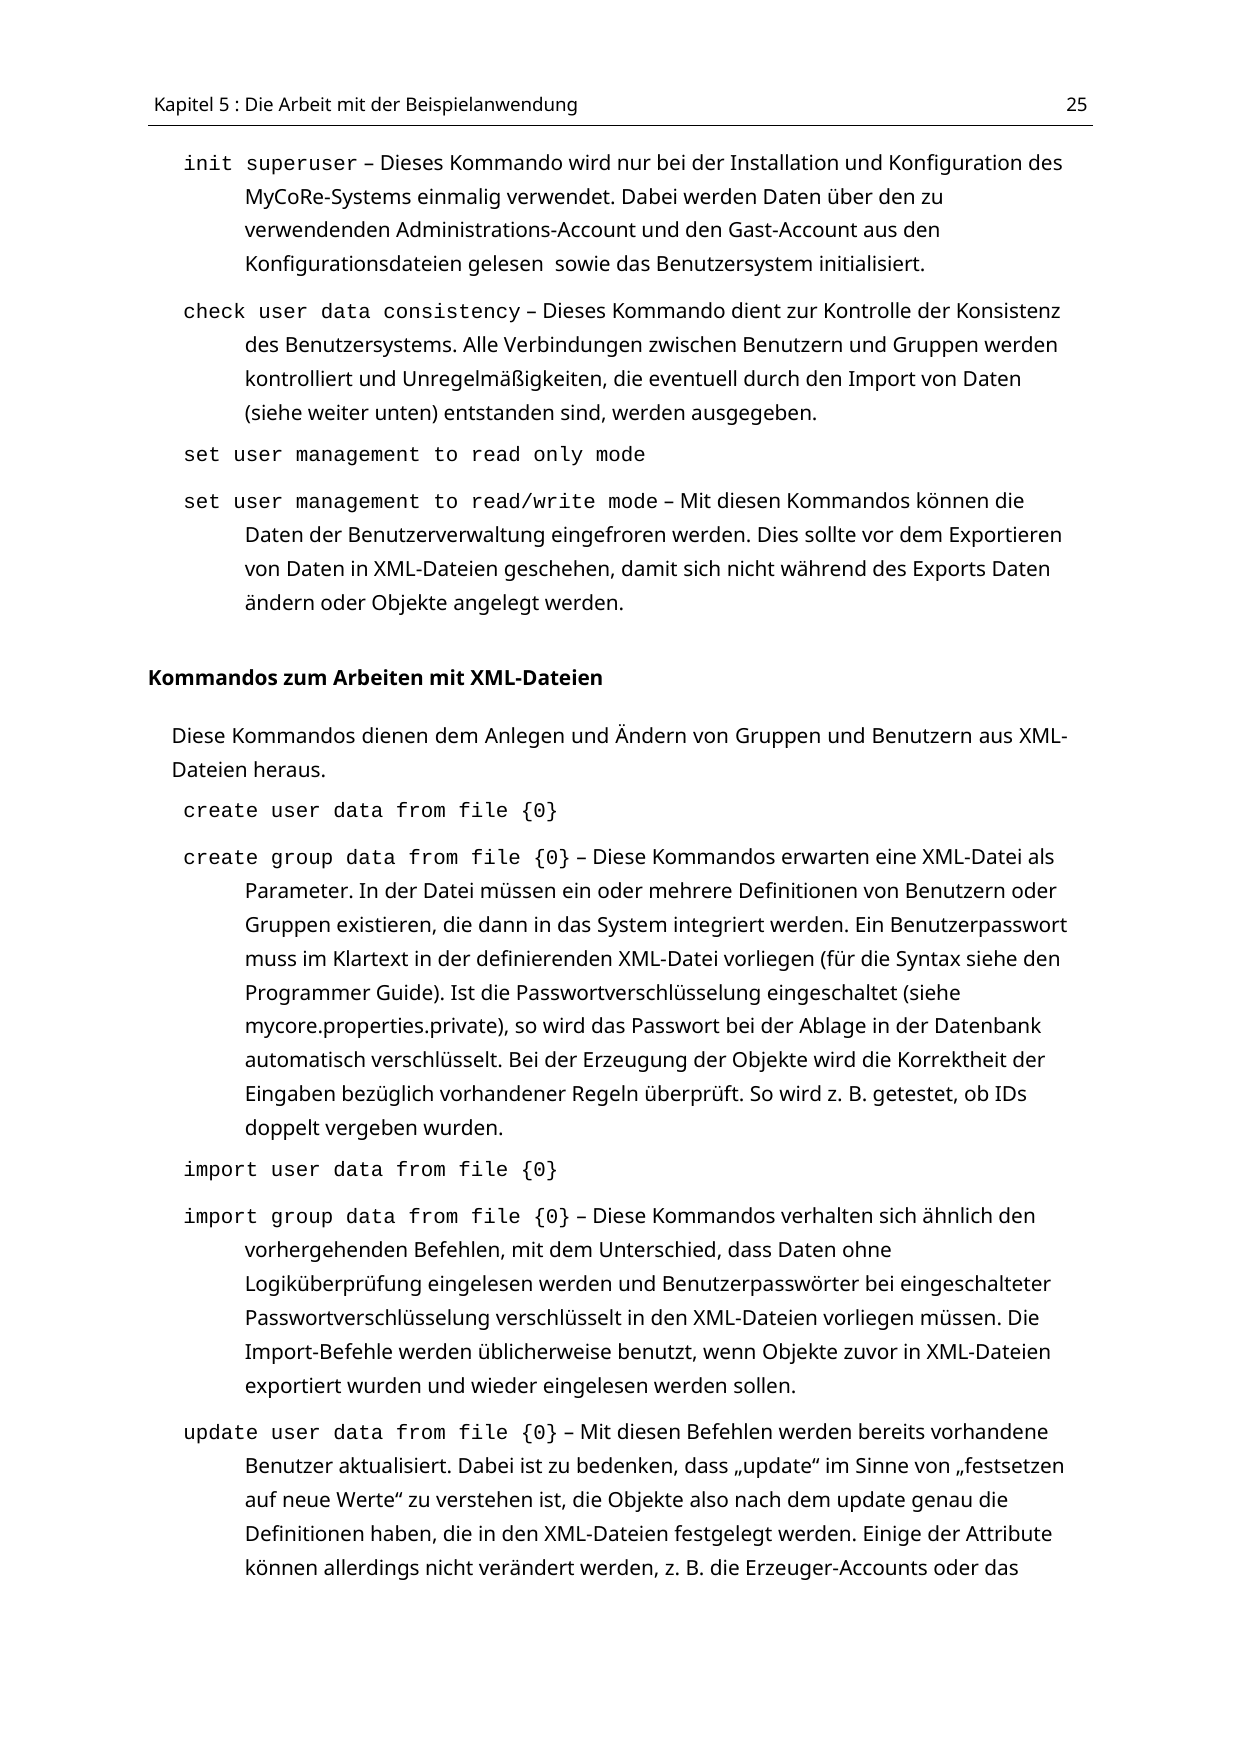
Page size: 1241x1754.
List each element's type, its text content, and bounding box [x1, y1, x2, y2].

list update user data from file {0} – Mit diesen Befehlen werden bereits vorhandene Benutzer aktualisiert. Dabei ist zu bedenken, dass „update“ im Sinne von „festsetzen auf neue Werte“ zu verstehen ist, die Objekte also nach dem update genau die Definitionen haben, die in den XML-Dateien festgelegt werden. Einige der Attribute können allerdings nicht verändert werden, z. B. die Erzeuger-Accounts oder das [183, 1417, 1069, 1581]
subtitle Kommandos zum Arbeiten mit XML-Dateien [148, 663, 1092, 692]
text Diese Kommandos dienen dem Anlegen und Ändern von Gruppen und Benutzern aus XML-Dateien heraus. [171, 721, 1069, 783]
list create user data from file {0} [183, 800, 1069, 824]
list import group data from file {0} – Diese Kommandos verhalten sich ähnlich den vorhergehenden Befehlen, mit dem Unterschied, dass Daten ohne Logiküberprüfung eingelesen werden und Benutzerpasswörter bei eingeschalteter Passwortverschlüsselung verschlüsselt in den XML-Dateien vorliegen müssen. Die Import-Befehle werden üblicherweise benutzt, wenn Objekte zuvor in XML-Dateien exportiert wurden und wieder eingelesen werden sollen. [183, 1201, 1069, 1399]
list set user management to read only mode [183, 444, 1069, 468]
list check user data consistency – Dieses Kommando dient zur Kontrolle der Konsistenz des Benutzersystems. Alle Verbindungen zwischen Benutzern und Gruppen werden kontrolliert und Unregelmäßigkeiten, die eventuell durch den Import von Daten (siehe weiter unten) entstanden sind, werden ausgegeben. [183, 296, 1069, 426]
list import user data from file {0} [183, 1159, 1069, 1183]
list init superuser – Dieses Kommando wird nur bei der Installation und Konfiguration des MyCoRe-Systems einmalig verwendet. Dabei werden Daten über den zu verwendenden Administrations-Account und den Gast-Account aus den Konfigurationsdateien gelesen sowie das Benutzersystem initialisiert. [183, 148, 1069, 278]
list create group data from file {0} – Diese Kommandos erwarten eine XML-Datei als Parameter. In der Datei müssen ein oder mehrere Definitionen von Benutzern oder Gruppen existieren, die dann in das System integriert werden. Ein Benutzerpasswort muss im Klartext in der definierenden XML-Datei vorliegen (für die Syntax siehe den Programmer Guide). Ist die Passwortverschlüsselung eingeschaltet (siehe mycore.properties.private), so wird das Passwort bei der Ablage in der Datenbank automatisch verschlüsselt. Bei der Erzeugung der Objekte wird die Korrektheit der Eingaben bezüglich vorhandener Regeln überprüft. So wird z. B. getestet, ob IDs doppelt vergeben wurden. [183, 842, 1069, 1141]
list set user management to read/write mode – Mit diesen Kommandos können die Daten der Benutzerverwaltung eingefroren werden. Dies sollte vor dem Exportieren von Daten in XML-Dateien geschehen, damit sich nicht während des Exports Daten ändern oder Objekte angelegt werden. [183, 486, 1069, 616]
